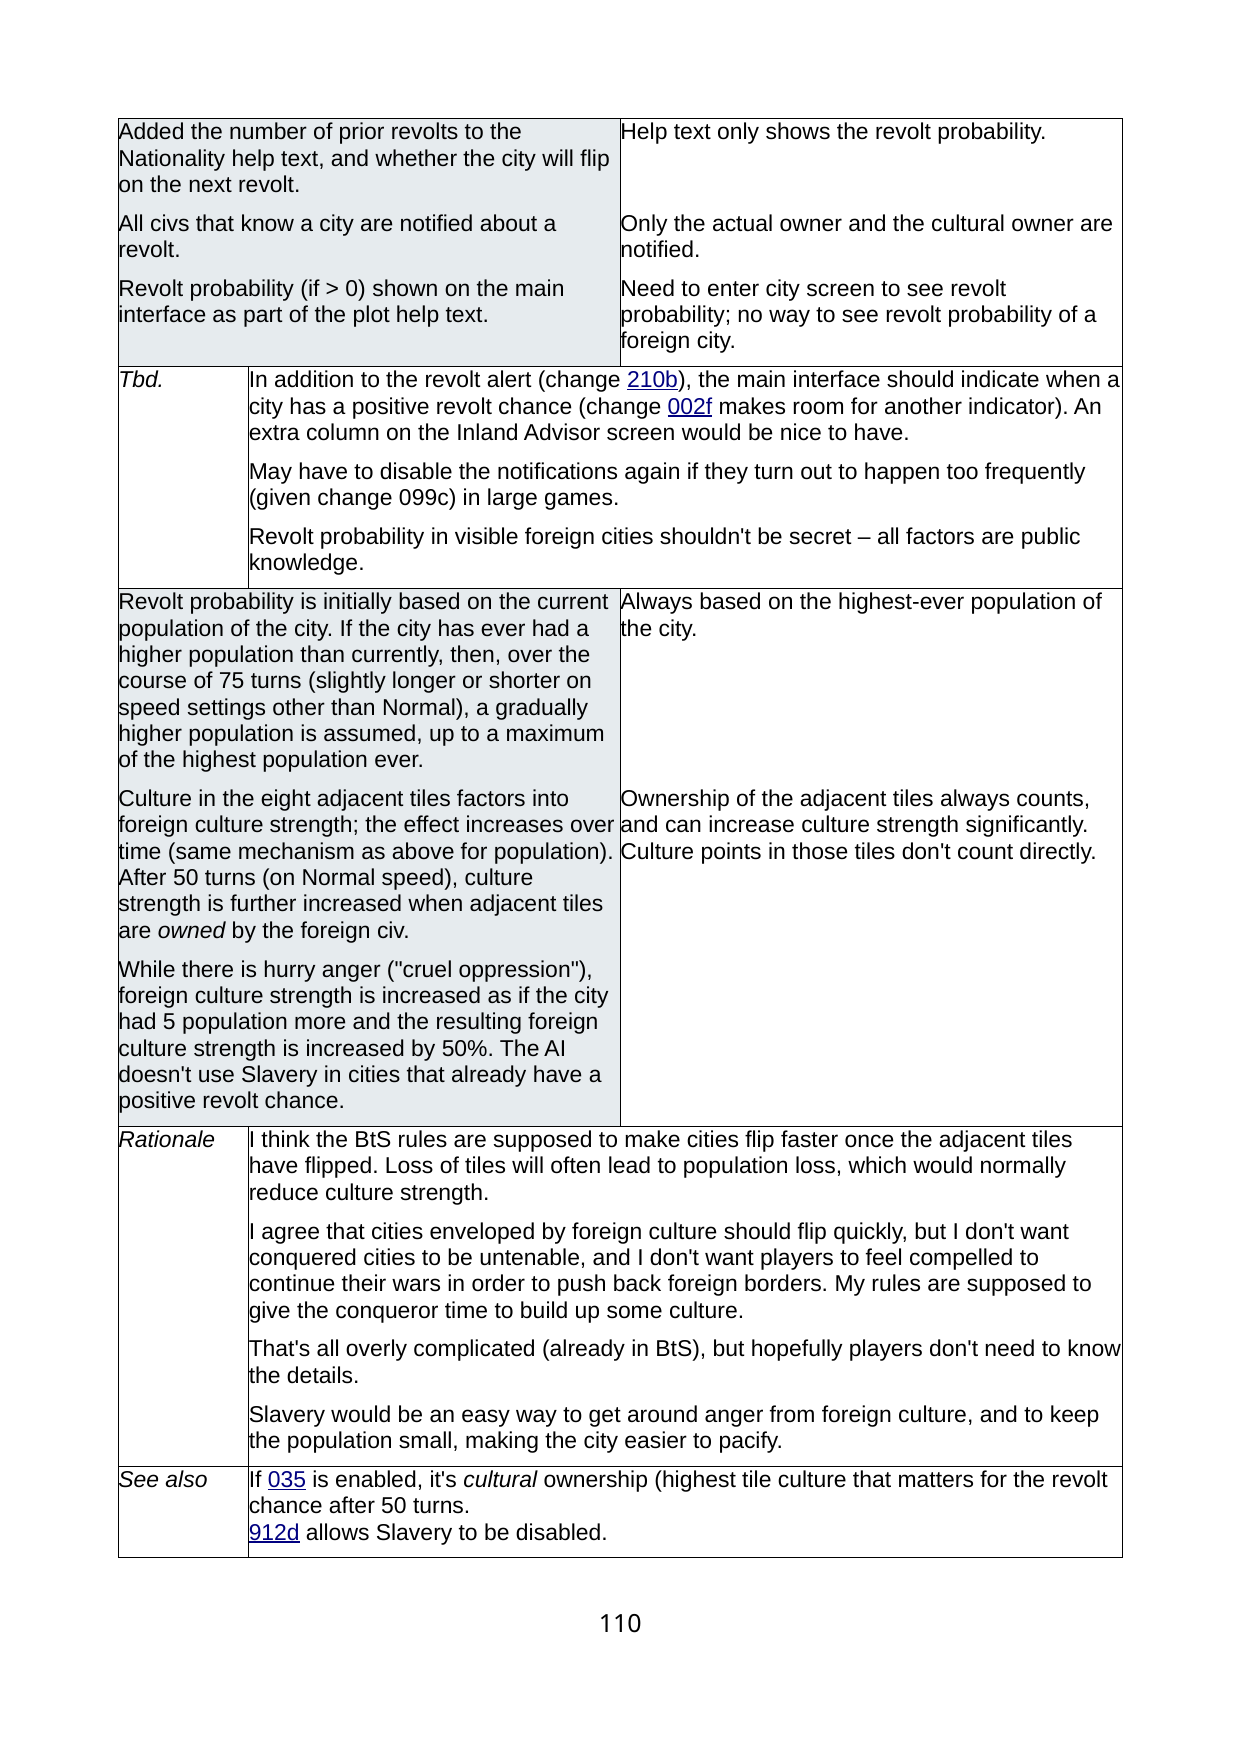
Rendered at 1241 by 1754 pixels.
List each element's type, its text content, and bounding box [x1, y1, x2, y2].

table_cell Rationale [119, 1127, 248, 1466]
table_cell Added the number of prior revolts to the Nationality help text, and whether the city will flip on the next revolt. All civs that know a city are notified about a revolt. Revolt probability (if > 0) shown on the main interface as part of the plot help text. [119, 119, 620, 366]
table_cell Revolt probability is initially based on the current population of the city. If the city has ever had a higher population than currently, then, over the course of 75 turns (slightly longer or shorter on speed settings other than Normal), a gradually higher population is assumed, up to a maximum of the highest population ever. Culture in the eight adjacent tiles factors into foreign culture strength; the effect increases over time (same mechanism as above for population). After 50 turns (on Normal speed), culture strength is further increased when adjacent tiles are owned by the foreign civ. While there is hurry anger ("cruel oppression"), foreign culture strength is increased as if the city had 5 population more and the resulting foreign culture strength is increased by 50%. The AI doesn't use Slavery in cities that already have a positive revolt chance. [119, 589, 620, 1126]
table_cell Always based on the highest-ever population of the city. Ownership of the adjacent tiles always counts, and can increase culture strength significantly. Culture points in those tiles don't count directly. [621, 589, 1122, 1126]
table_cell Tbd. [119, 367, 248, 588]
table_cell I think the BtS rules are supposed to make cities flip faster once the adjacent tiles have flipped. Loss of tiles will often lead to population loss, which would normally reduce culture strength. I agree that cities enveloped by foreign culture should flip quickly, but I don't want conquered cities to be untenable, and I don't want players to feel compelled to continue their wars in order to push back foreign borders. My rules are supposed to give the conqueror time to build up some culture. That's all overly complicated (already in BtS), but hopefully players don't need to know the details. Slavery would be an easy way to get around anger from foreign culture, and to keep the population small, making the city easier to pacify. [249, 1127, 1122, 1466]
table_cell In addition to the revolt alert (change 210b), the main interface should indicate when a city has a positive revolt chance (change 002f makes room for another indicator). An extra column on the Inland Advisor screen would be nice to have. May have to disable the notifications again if they turn out to happen too frequently (given change 099c) in large games. Revolt probability in visible foreign cities shouldn't be secret – all factors are public knowledge. [249, 367, 1122, 588]
table_cell See also [119, 1467, 248, 1557]
table_cell If 035 is enabled, it's cultural ownership (highest tile culture that matters for the revolt chance after 50 turns. 912d allows Slavery to be disabled. [249, 1467, 1122, 1557]
table_cell Help text only shows the revolt probability. Only the actual owner and the cultural owner are notified. Need to enter city screen to see revolt probability; no way to see revolt probability of a foreign city. [621, 119, 1122, 366]
